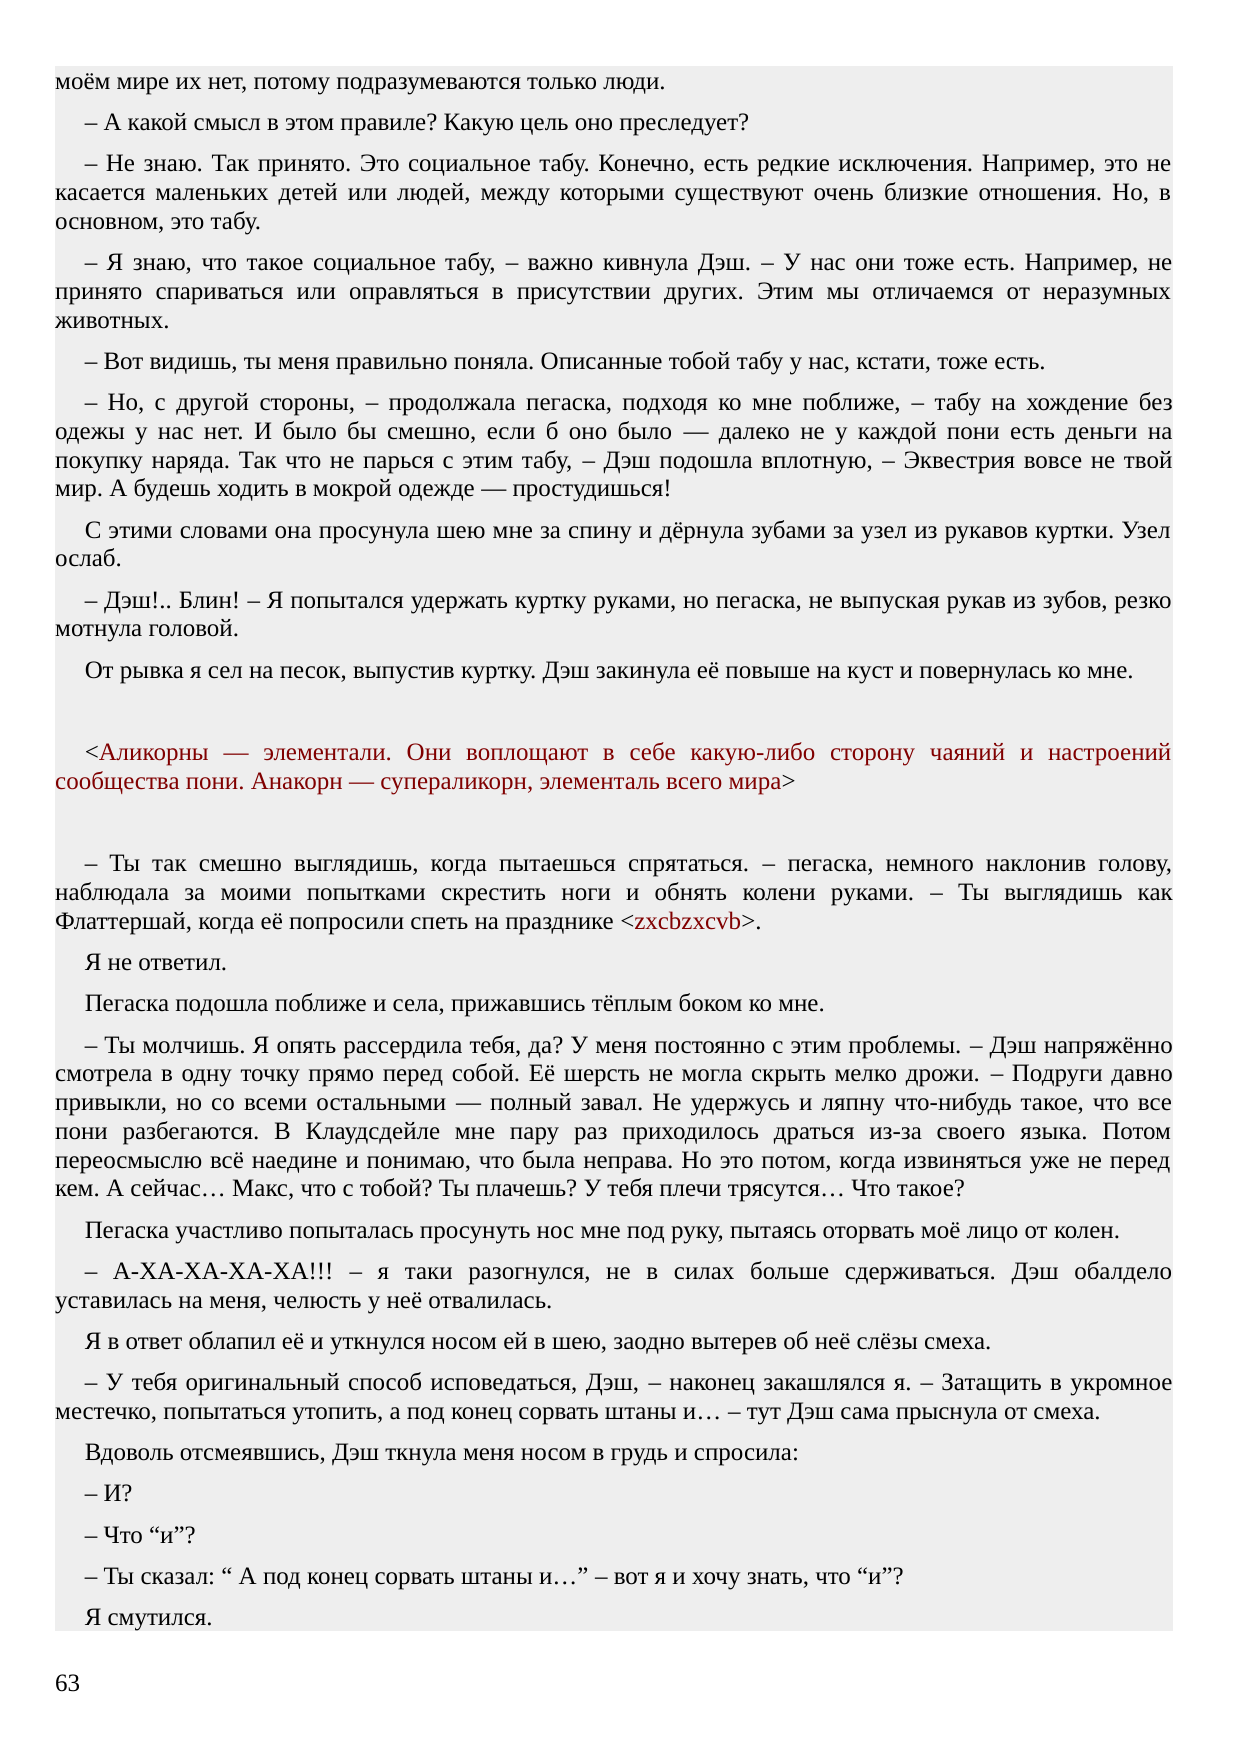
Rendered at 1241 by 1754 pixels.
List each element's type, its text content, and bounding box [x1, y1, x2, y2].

text – И? [55, 1478, 1173, 1507]
text От рывка я сел на песок, выпустив куртку. Дэш закинула её повыше на куст и повернулась ко мне. [55, 655, 1173, 683]
text – А какой смысл в этом правиле? Какую цель оно преследует? [55, 107, 1173, 136]
text Пегаска подошла поближе и села, прижавшись тёплым боком ко мне. [55, 988, 1173, 1017]
text моём мире их нет, потому подразумеваются только люди. [55, 66, 1173, 95]
text – Что “и”? [55, 1520, 1173, 1548]
text – А-ХА-ХА-ХА-ХА!!! – я таки разогнулся, не в силах больше сдерживаться. Дэш обалдело уставилась на меня, челюсть у неё отвалилась. [55, 1256, 1173, 1313]
text Пегаска участливо попыталась просунуть нос мне под руку, пытаясь оторвать моё лицо от колен. [55, 1215, 1173, 1243]
text – Я знаю, что такое социальное табу, – важно кивнула Дэш. – У нас они тоже есть. Например, не принято спариваться или оправляться в присутствии других. Этим мы отличаемся от неразумных животных. [55, 247, 1173, 333]
text – Ты так смешно выглядишь, когда пытаешься спрятаться. – пегаска, немного наклонив голову, наблюдала за моими попытками скрестить ноги и обнять колени руками. – Ты выглядишь как Флаттершай, когда её попросили спеть на празднике <zxcbzxcvb>. [55, 848, 1173, 935]
text С этими словами она просунула шею мне за спину и дёрнула зубами за узел из рукавов куртки. Узел ослаб. [55, 515, 1173, 572]
text – Ты сказал: “ А под конец сорвать штаны и…” – вот я и хочу знать, что “и”? [55, 1561, 1173, 1590]
text – Вот видишь, ты меня правильно поняла. Описанные тобой табу у нас, кстати, тоже есть. [55, 346, 1173, 375]
text Вдоволь отсмеявшись, Дэш ткнула меня носом в грудь и спросила: [55, 1437, 1173, 1466]
text Я в ответ облапил её и уткнулся носом ей в шею, заодно вытерев об неё слёзы смеха. [55, 1326, 1173, 1355]
text – У тебя оригинальный способ исповедаться, Дэш, – наконец закашлялся я. – Затащить в укромное местечко, попытаться утопить, а под конец сорвать штаны и… – тут Дэш сама прыснула от смеха. [55, 1367, 1173, 1425]
text – Дэш!.. Блин! – Я попытался удержать куртку руками, но пегаска, не выпуская рукав из зубов, резко мотнула головой. [55, 585, 1173, 642]
text – Не знаю. Так принято. Это социальное табу. Конечно, есть редкие исключения. Например, это не касается маленьких детей или людей, между которыми существуют очень близкие отношения. Но, в основном, это табу. [55, 148, 1173, 235]
text – Ты молчишь. Я опять рассердила тебя, да? У меня постоянно с этим проблемы. – Дэш напряжённо смотрела в одну точку прямо перед собой. Её шерсть не могла скрыть мелко дрожи. – Подруги давно привыкли, но со всеми остальными — полный завал. Не удержусь и ляпну что-нибудь такое, что все пони разбегаются. В Клаудсдейле мне пару раз приходилось драться из-за своего языка. Потом переосмыслю всё наедине и понимаю, что была неправа. Но это потом, когда извиняться уже не перед кем. А сейчас… Макс, что с тобой? Ты плачешь? У тебя плечи трясутся… Что такое? [55, 1030, 1173, 1202]
text <Аликорны — элементали. Они воплощают в себе какую-либо сторону чаяний и настроений сообщества пони. Анакорн — супераликорн, элементаль всего мира> [55, 737, 1173, 795]
text Я смутился. [55, 1602, 1173, 1631]
text – Но, с другой стороны, – продолжала пегаска, подходя ко мне поближе, – табу на хождение без одежы у нас нет. И было бы смешно, если б оно было — далеко не у каждой пони есть деньги на покупку наряда. Так что не парься с этим табу, – Дэш подошла вплотную, – Эквестрия вовсе не твой мир. А будешь ходить в мокрой одежде — простудишься! [55, 387, 1173, 502]
text Я не ответил. [55, 947, 1173, 976]
